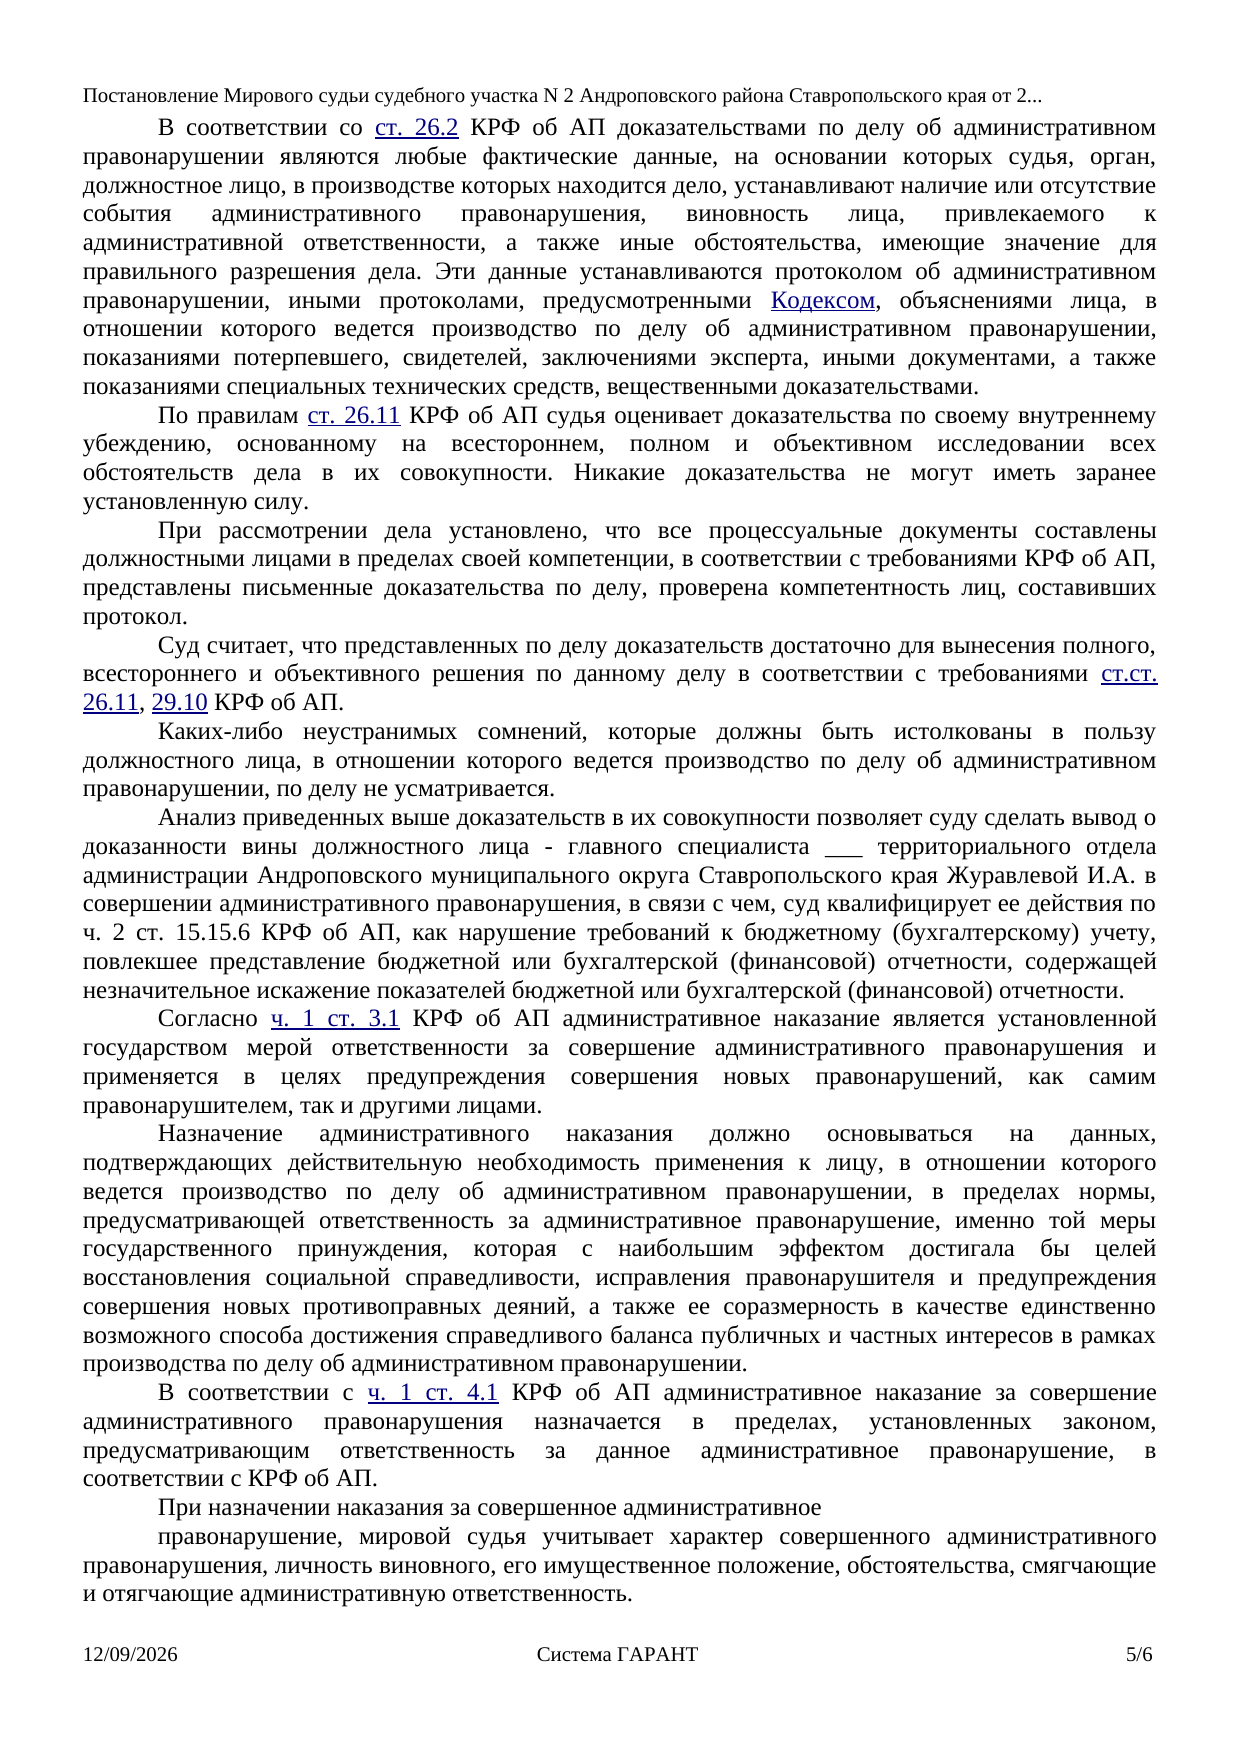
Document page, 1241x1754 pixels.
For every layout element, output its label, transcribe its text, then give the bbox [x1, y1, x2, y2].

text При рассмотрении дела установлено, что все процессуальные документы составлены должностными лицами в пределах своей компетенции, в соответствии с требованиями КРФ об АП, представлены письменные доказательства по делу, проверена компетентность лиц, составивших протокол. [83, 515, 1157, 630]
text Согласно ч. 1 ст. 3.1 КРФ об АП административное наказание является установленной государством мерой ответственности за совершение административного правонарушения и применяется в целях предупреждения совершения новых правонарушений, как самим правонарушителем, так и другими лицами. [83, 1003, 1157, 1118]
text Назначение административного наказания должно основываться на данных, подтверждающих действительную необходимость применения к лицу, в отношении которого ведется производство по делу об административном правонарушении, в пределах нормы, предусматривающей ответственность за административное правонарушение, именно той меры государственного принуждения, которая с наибольшим эффектом достигала бы целей восстановления социальной справедливости, исправления правонарушителя и предупреждения совершения новых противоправных деяний, а также ее соразмерность в качестве единственно возможного способа достижения справедливого баланса публичных и частных интересов в рамках производства по делу об административном правонарушении. [83, 1118, 1157, 1377]
text Анализ приведенных выше доказательств в их совокупности позволяет суду сделать вывод о доказанности вины должностного лица - главного специалиста ___ территориального отдела администрации Андроповского муниципального округа Ставропольского края Журавлевой И.А. в совершении административного правонарушения, в связи с чем, суд квалифицирует ее действия по ч. 2 ст. 15.15.6 КРФ об АП, как нарушение требований к бюджетному (бухгалтерскому) учету, повлекшее представление бюджетной или бухгалтерской (финансовой) отчетности, содержащей незначительное искажение показателей бюджетной или бухгалтерской (финансовой) отчетности. [83, 802, 1157, 1003]
text Каких-либо неустранимых сомнений, которые должны быть истолкованы в пользу должностного лица, в отношении которого ведется производство по делу об административном правонарушении, по делу не усматривается. [83, 716, 1157, 802]
text В соответствии со ст. 26.2 КРФ об АП доказательствами по делу об административном правонарушении являются любые фактические данные, на основании которых судья, орган, должностное лицо, в производстве которых находится дело, устанавливают наличие или отсутствие события административного правонарушения, виновность лица, привлекаемого к административной ответственности, а также иные обстоятельства, имеющие значение для правильного разрешения дела. Эти данные устанавливаются протоколом об административном правонарушении, иными протоколами, предусмотренными Кодексом, объяснениями лица, в отношении которого ведется производство по делу об административном правонарушении, показаниями потерпевшего, свидетелей, заключениями эксперта, иными документами, а также показаниями специальных технических средств, вещественными доказательствами. [83, 112, 1157, 400]
text правонарушение, мировой судья учитывает характер совершенного административного правонарушения, личность виновного, его имущественное положение, обстоятельства, смягчающие и отягчающие административную ответственность. [83, 1521, 1157, 1607]
text Суд считает, что представленных по делу доказательств достаточно для вынесения полного, всестороннего и объективного решения по данному делу в соответствии с требованиями ст.ст. 26.11, 29.10 КРФ об АП. [83, 630, 1157, 716]
text По правилам ст. 26.11 КРФ об АП судья оценивает доказательства по своему внутреннему убеждению, основанному на всестороннем, полном и объективном исследовании всех обстоятельств дела в их совокупности. Никакие доказательства не могут иметь заранее установленную силу. [83, 400, 1157, 515]
text При назначении наказания за совершенное административное [83, 1492, 1157, 1521]
text В соответствии с ч. 1 ст. 4.1 КРФ об АП административное наказание за совершение административного правонарушения назначается в пределах, установленных законом, предусматривающим ответственность за данное административное правонарушение, в соответствии с КРФ об АП. [83, 1377, 1157, 1492]
